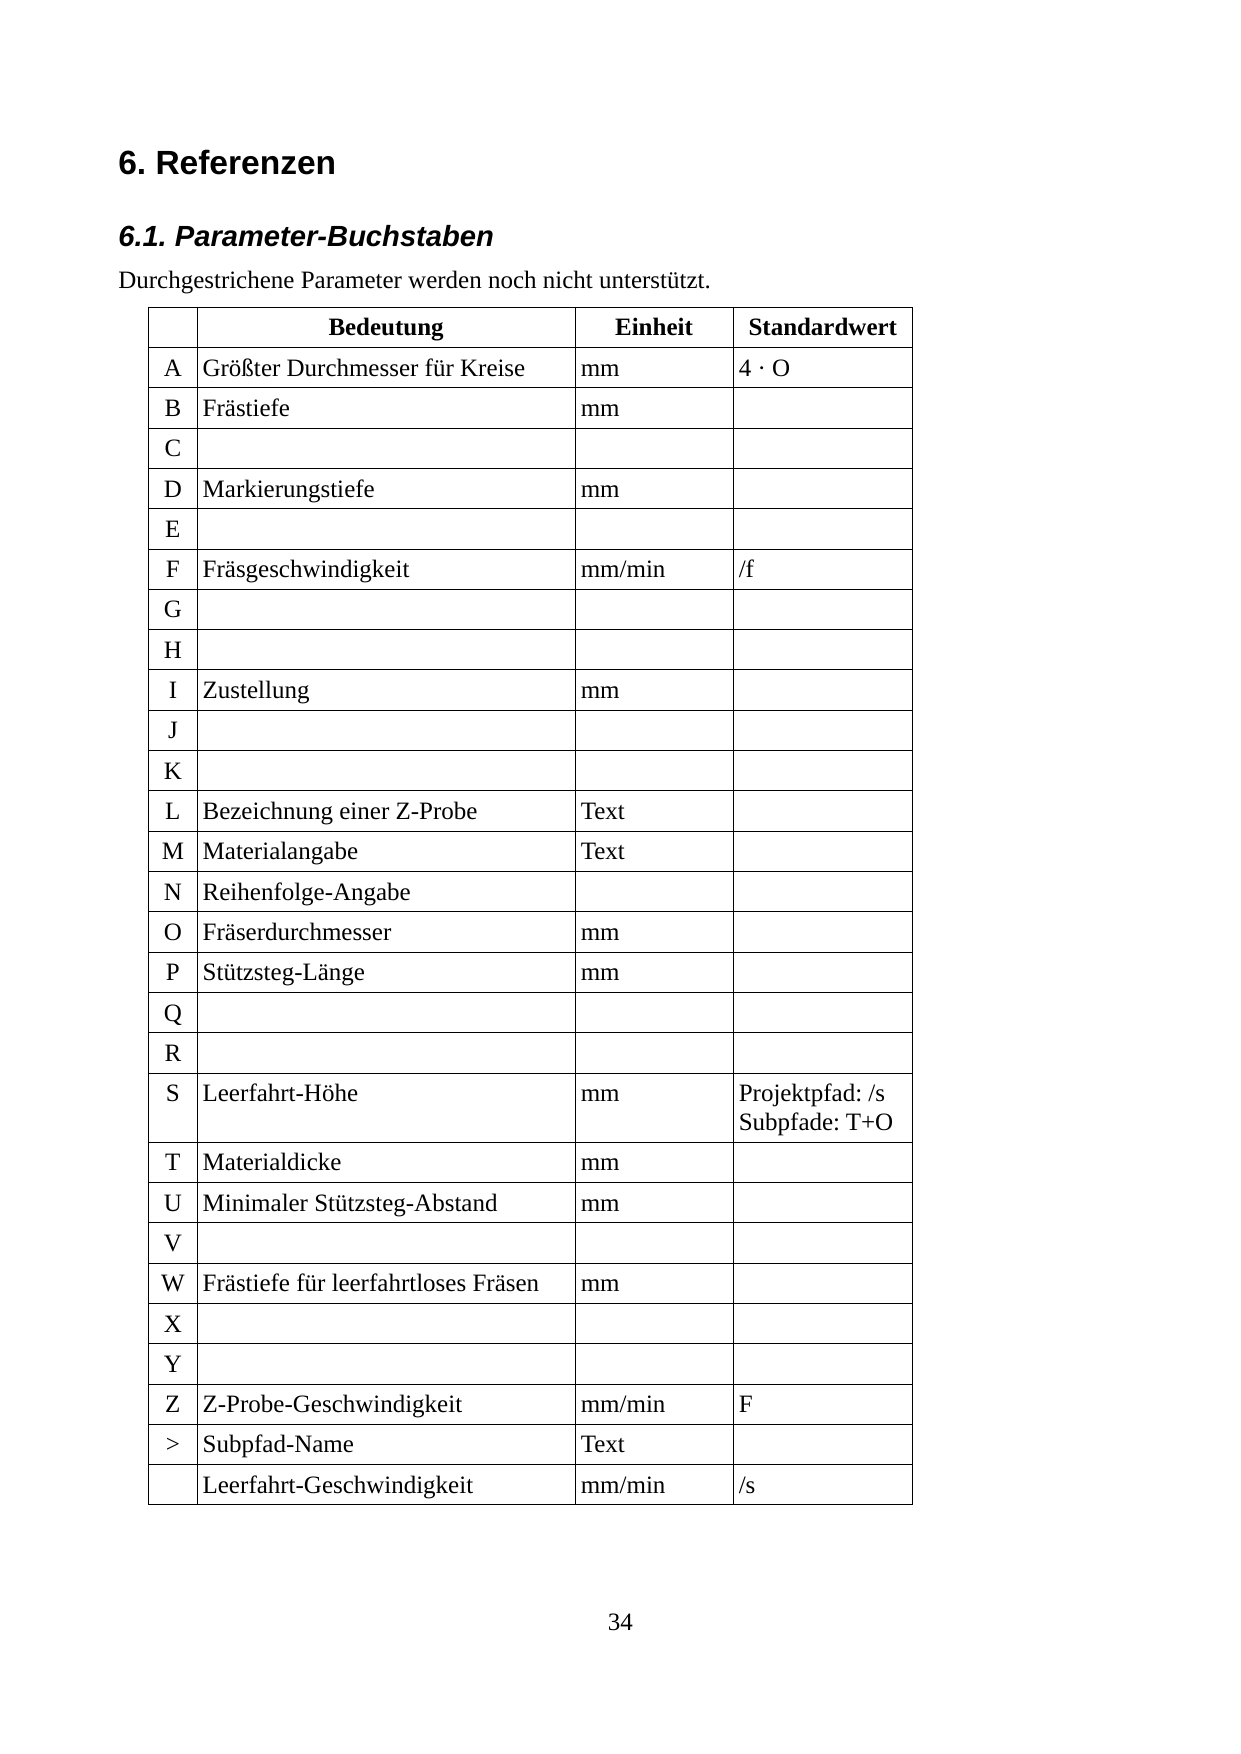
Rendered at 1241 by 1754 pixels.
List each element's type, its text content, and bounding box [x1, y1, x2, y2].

table_cell mm/min [576, 1465, 733, 1504]
table_cell [734, 953, 912, 992]
table_cell Text [576, 791, 733, 831]
table_cell [734, 1264, 912, 1303]
table_cell mm [576, 388, 733, 427]
table_cell [734, 1143, 912, 1182]
table_cell [734, 670, 912, 710]
table_cell Q [149, 993, 197, 1032]
table_cell Text [576, 832, 733, 871]
table_cell [198, 1304, 575, 1343]
table_cell Reihenfolge-Angabe [198, 872, 575, 911]
table_cell mm [576, 1143, 733, 1182]
table_cell mm [576, 469, 733, 508]
table_cell [576, 1033, 733, 1072]
table_cell V [149, 1223, 197, 1262]
table_cell Y [149, 1344, 197, 1383]
table_cell H [149, 630, 197, 669]
table_cell [576, 751, 733, 790]
table_cell Subpfad-Name [198, 1425, 575, 1464]
table_cell [198, 1223, 575, 1262]
table_cell W [149, 1264, 197, 1303]
table_cell E [149, 509, 197, 548]
table_cell Frästiefe für leerfahrtloses Fräsen [198, 1264, 575, 1303]
table_cell mm [576, 912, 733, 952]
table_cell [576, 872, 733, 911]
table_cell G [149, 590, 197, 629]
table_cell [734, 590, 912, 629]
table_cell [576, 429, 733, 468]
table_cell [734, 993, 912, 1032]
table_cell [734, 1183, 912, 1222]
table_cell /f [734, 550, 912, 589]
table_cell Leerfahrt-Höhe [198, 1074, 575, 1142]
table_cell [198, 751, 575, 790]
table_cell mm [576, 670, 733, 710]
subtitle 6. Referenzen [118, 143, 1122, 182]
table_cell Markierungstiefe [198, 469, 575, 508]
table_cell [734, 1304, 912, 1343]
table_cell F [149, 550, 197, 589]
table_cell [734, 832, 912, 871]
table_cell Größter Durchmesser für Kreise [198, 348, 575, 387]
subtitle 6.1. Parameter-Buchstaben [118, 219, 1122, 253]
table_cell [734, 1344, 912, 1383]
table_cell F [734, 1385, 912, 1424]
table_cell [198, 429, 575, 468]
table_cell [734, 469, 912, 508]
table_cell [198, 1344, 575, 1383]
table_cell [198, 509, 575, 548]
table_cell [576, 1223, 733, 1262]
table_cell mm/min [576, 1385, 733, 1424]
table_cell 4 · O [734, 348, 912, 387]
table_cell S [149, 1074, 197, 1142]
table_cell [734, 751, 912, 790]
table_cell M [149, 832, 197, 871]
table_cell [576, 630, 733, 669]
table_cell Text [576, 1425, 733, 1464]
table_header Bedeutung [198, 308, 575, 347]
table_cell A [149, 348, 197, 387]
table_cell Stützsteg-Länge [198, 953, 575, 992]
table_cell Leerfahrt-Geschwindigkeit [198, 1465, 575, 1504]
table_cell mm [576, 348, 733, 387]
table_cell K [149, 751, 197, 790]
table_cell R [149, 1033, 197, 1072]
table_cell [734, 711, 912, 750]
table_cell mm/min [576, 550, 733, 589]
table_cell L [149, 791, 197, 831]
table_cell C [149, 429, 197, 468]
table_cell [734, 791, 912, 831]
table_header Einheit [576, 308, 733, 347]
table_cell U [149, 1183, 197, 1222]
table_cell [734, 1033, 912, 1072]
table_cell [734, 912, 912, 952]
table_cell mm [576, 953, 733, 992]
table_cell [198, 590, 575, 629]
table_cell Z-Probe-Geschwindigkeit [198, 1385, 575, 1424]
table_cell [576, 1344, 733, 1383]
table_cell Minimaler Stützsteg-Abstand [198, 1183, 575, 1222]
table_cell J [149, 711, 197, 750]
table_cell P [149, 953, 197, 992]
table_cell [198, 630, 575, 669]
table_cell mm [576, 1074, 733, 1142]
table_cell [576, 590, 733, 629]
table_cell N [149, 872, 197, 911]
table_cell [576, 711, 733, 750]
table_cell Frästiefe [198, 388, 575, 427]
table_cell mm [576, 1264, 733, 1303]
table_cell [734, 872, 912, 911]
table_cell Materialdicke [198, 1143, 575, 1182]
table_cell /s [734, 1465, 912, 1504]
table_cell [734, 388, 912, 427]
table_cell > [149, 1425, 197, 1464]
text Durchgestrichene Parameter werden noch nicht unterstützt. [118, 265, 1122, 294]
table_cell [198, 711, 575, 750]
table_cell Z [149, 1385, 197, 1424]
table_cell Bezeichnung einer Z-Probe [198, 791, 575, 831]
table_cell I [149, 670, 197, 710]
table_cell Materialangabe [198, 832, 575, 871]
table_cell mm [576, 1183, 733, 1222]
table_cell T [149, 1143, 197, 1182]
table_cell [149, 1465, 197, 1504]
table_cell Fräsgeschwindigkeit [198, 550, 575, 589]
table_cell [576, 1304, 733, 1343]
table_cell B [149, 388, 197, 427]
table_cell [734, 509, 912, 548]
table_cell Projektpfad: /s Subpfade: T+O [734, 1074, 912, 1142]
table_cell Fräserdurchmesser [198, 912, 575, 952]
table_header Standardwert [734, 308, 912, 347]
table_cell [198, 993, 575, 1032]
table_cell [734, 429, 912, 468]
table_cell [576, 993, 733, 1032]
table_cell [576, 509, 733, 548]
table_cell D [149, 469, 197, 508]
table_cell X [149, 1304, 197, 1343]
table_cell O [149, 912, 197, 952]
table_header [149, 308, 197, 347]
table_cell [198, 1033, 575, 1072]
table_cell [734, 630, 912, 669]
table_cell [734, 1425, 912, 1464]
table_cell [734, 1223, 912, 1262]
table_cell Zustellung [198, 670, 575, 710]
